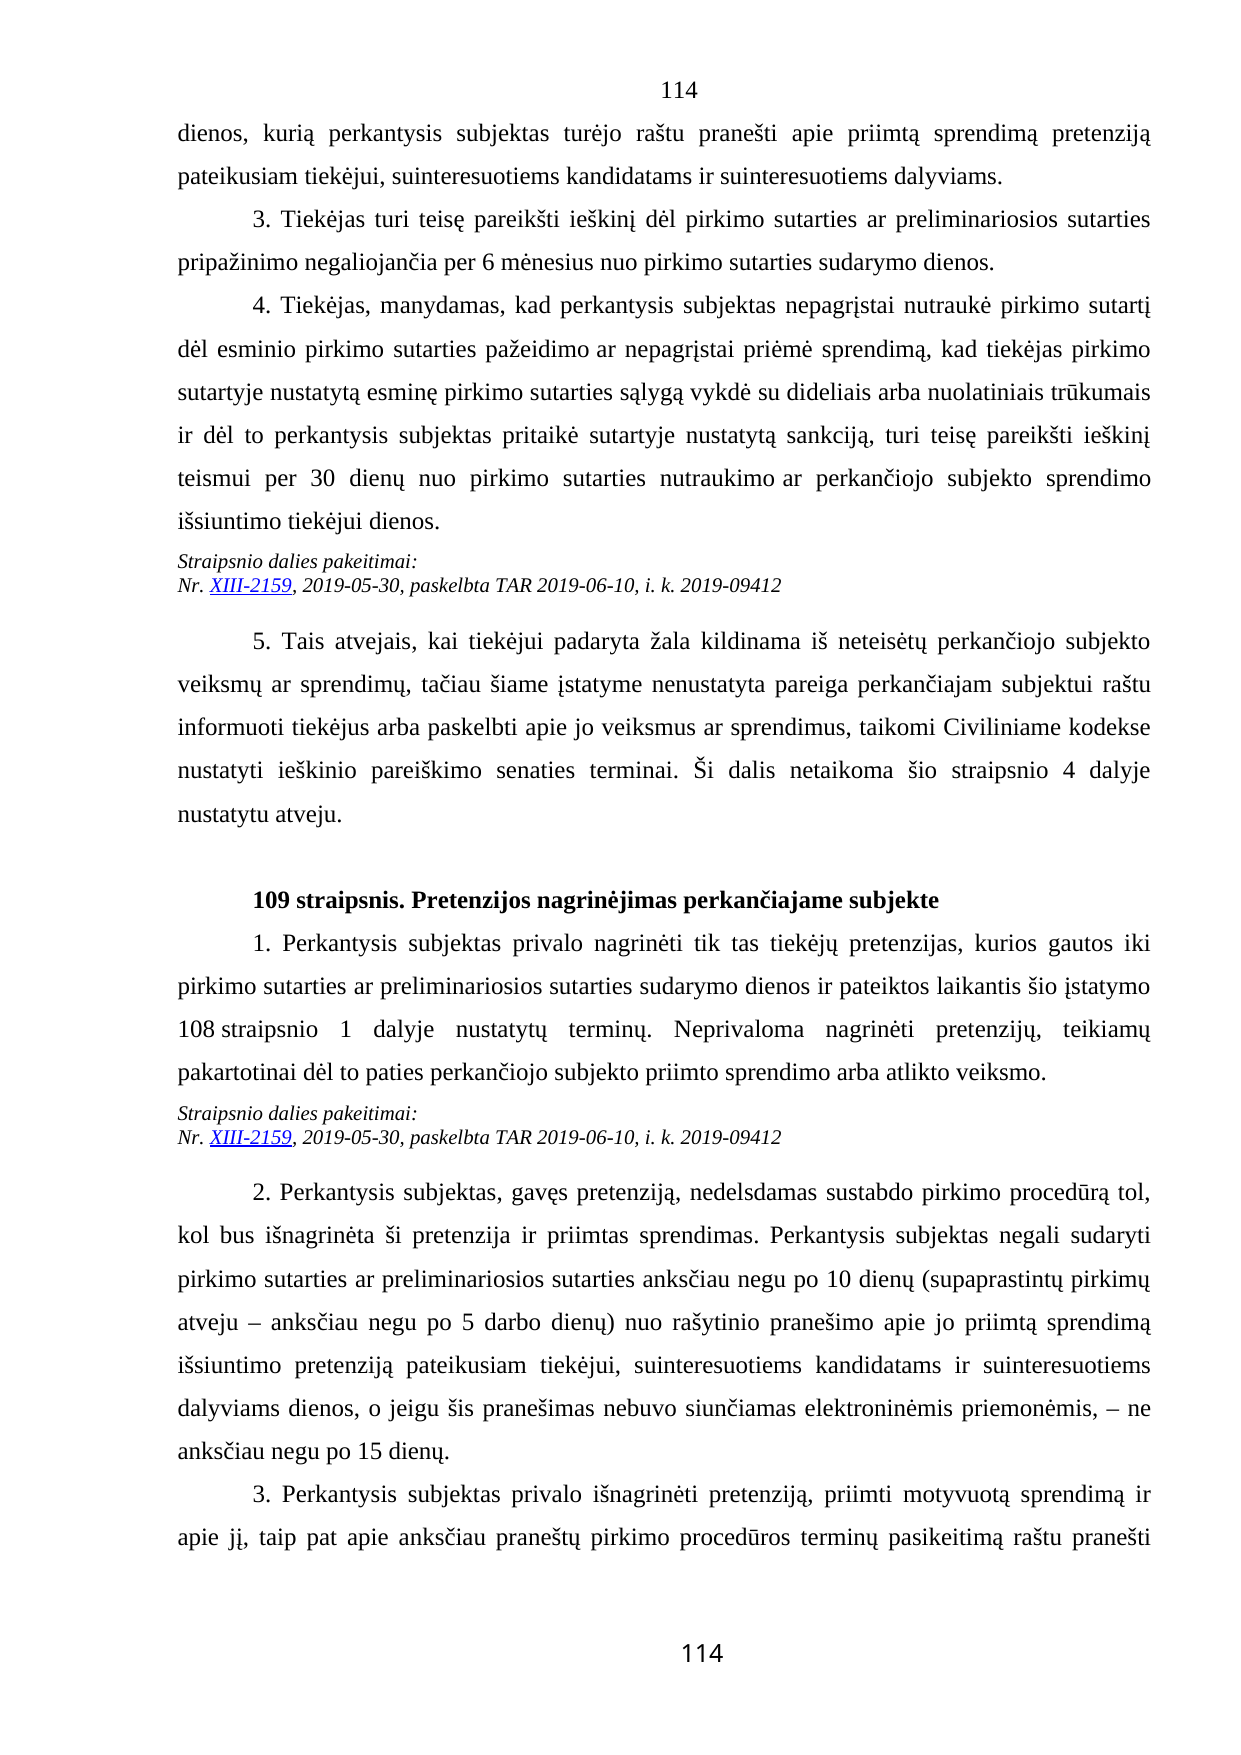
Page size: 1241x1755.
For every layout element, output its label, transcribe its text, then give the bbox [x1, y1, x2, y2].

text dienos, kurią perkantysis subjektas turėjo raštu pranešti apie priimtą sprendimą pretenziją pateikusiam tiekėjui, suinteresuotiems kandidatams ir suinteresuotiems dalyviams. [177, 118, 1152, 190]
text Straipsnio dalies pakeitimai: [177, 549, 1152, 573]
text 5. Tais atvejais, kai tiekėjui padaryta žala kildinama iš neteisėtų perkančiojo subjekto veiksmų ar sprendimų, tačiau šiame įstatyme nenustatyta pareiga perkančiajam subjektui raštu informuoti tiekėjus arba paskelbti apie jo veiksmus ar sprendimus, taikomi Civiliniame kodekse nustatyti ieškinio pareiškimo senaties terminai. Ši dalis netaikoma šio straipsnio 4 dalyje nustatytu atveju. [177, 626, 1152, 827]
text 109 straipsnis. Pretenzijos nagrinėjimas perkančiajame subjekte [177, 885, 1152, 914]
text 3. Perkantysis subjektas privalo išnagrinėti pretenziją, priimti motyvuotą sprendimą ir apie jį, taip pat apie anksčiau praneštų pirkimo procedūros terminų pasikeitimą raštu pranešti [177, 1479, 1152, 1551]
text 1. Perkantysis subjektas privalo nagrinėti tik tas tiekėjų pretenzijas, kurios gautos iki pirkimo sutarties ar preliminariosios sutarties sudarymo dienos ir pateiktos laikantis šio įstatymo 108 straipsnio 1 dalyje nustatytų terminų. Neprivaloma nagrinėti pretenzijų, teikiamų pakartotinai dėl to paties perkančiojo subjekto priimto sprendimo arba atlikto veiksmo. [177, 928, 1152, 1086]
text Nr. XIII-2159, 2019-05-30, paskelbta TAR 2019-06-10, i. k. 2019-09412 [177, 573, 1152, 597]
text 4. Tiekėjas, manydamas, kad perkantysis subjektas nepagrįstai nutraukė pirkimo sutartį dėl esminio pirkimo sutarties pažeidimo ar nepagrįstai priėmė sprendimą, kad tiekėjas pirkimo sutartyje nustatytą esminę pirkimo sutarties sąlygą vykdė su dideliais arba nuolatiniais trūkumais ir dėl to perkantysis subjektas pritaikė sutartyje nustatytą sankciją, turi teisę pareikšti ieškinį teismui per 30 dienų nuo pirkimo sutarties nutraukimo ar perkančiojo subjekto sprendimo išsiuntimo tiekėjui dienos. [177, 291, 1152, 535]
text 3. Tiekėjas turi teisę pareikšti ieškinį dėl pirkimo sutarties ar preliminariosios sutarties pripažinimo negaliojančia per 6 mėnesius nuo pirkimo sutarties sudarymo dienos. [177, 204, 1152, 276]
text 2. Perkantysis subjektas, gavęs pretenziją, nedelsdamas sustabdo pirkimo procedūrą tol, kol bus išnagrinėta ši pretenzija ir priimtas sprendimas. Perkantysis subjektas negali sudaryti pirkimo sutarties ar preliminariosios sutarties anksčiau negu po 10 dienų (supaprastintų pirkimų atveju – anksčiau negu po 5 darbo dienų) nuo rašytinio pranešimo apie jo priimtą sprendimą išsiuntimo pretenziją pateikusiam tiekėjui, suinteresuotiems kandidatams ir suinteresuotiems dalyviams dienos, o jeigu šis pranešimas nebuvo siunčiamas elektroninėmis priemonėmis, – ne anksčiau negu po 15 dienų. [177, 1177, 1152, 1465]
text Nr. XIII-2159, 2019-05-30, paskelbta TAR 2019-06-10, i. k. 2019-09412 [177, 1125, 1152, 1149]
text Straipsnio dalies pakeitimai: [177, 1101, 1152, 1125]
